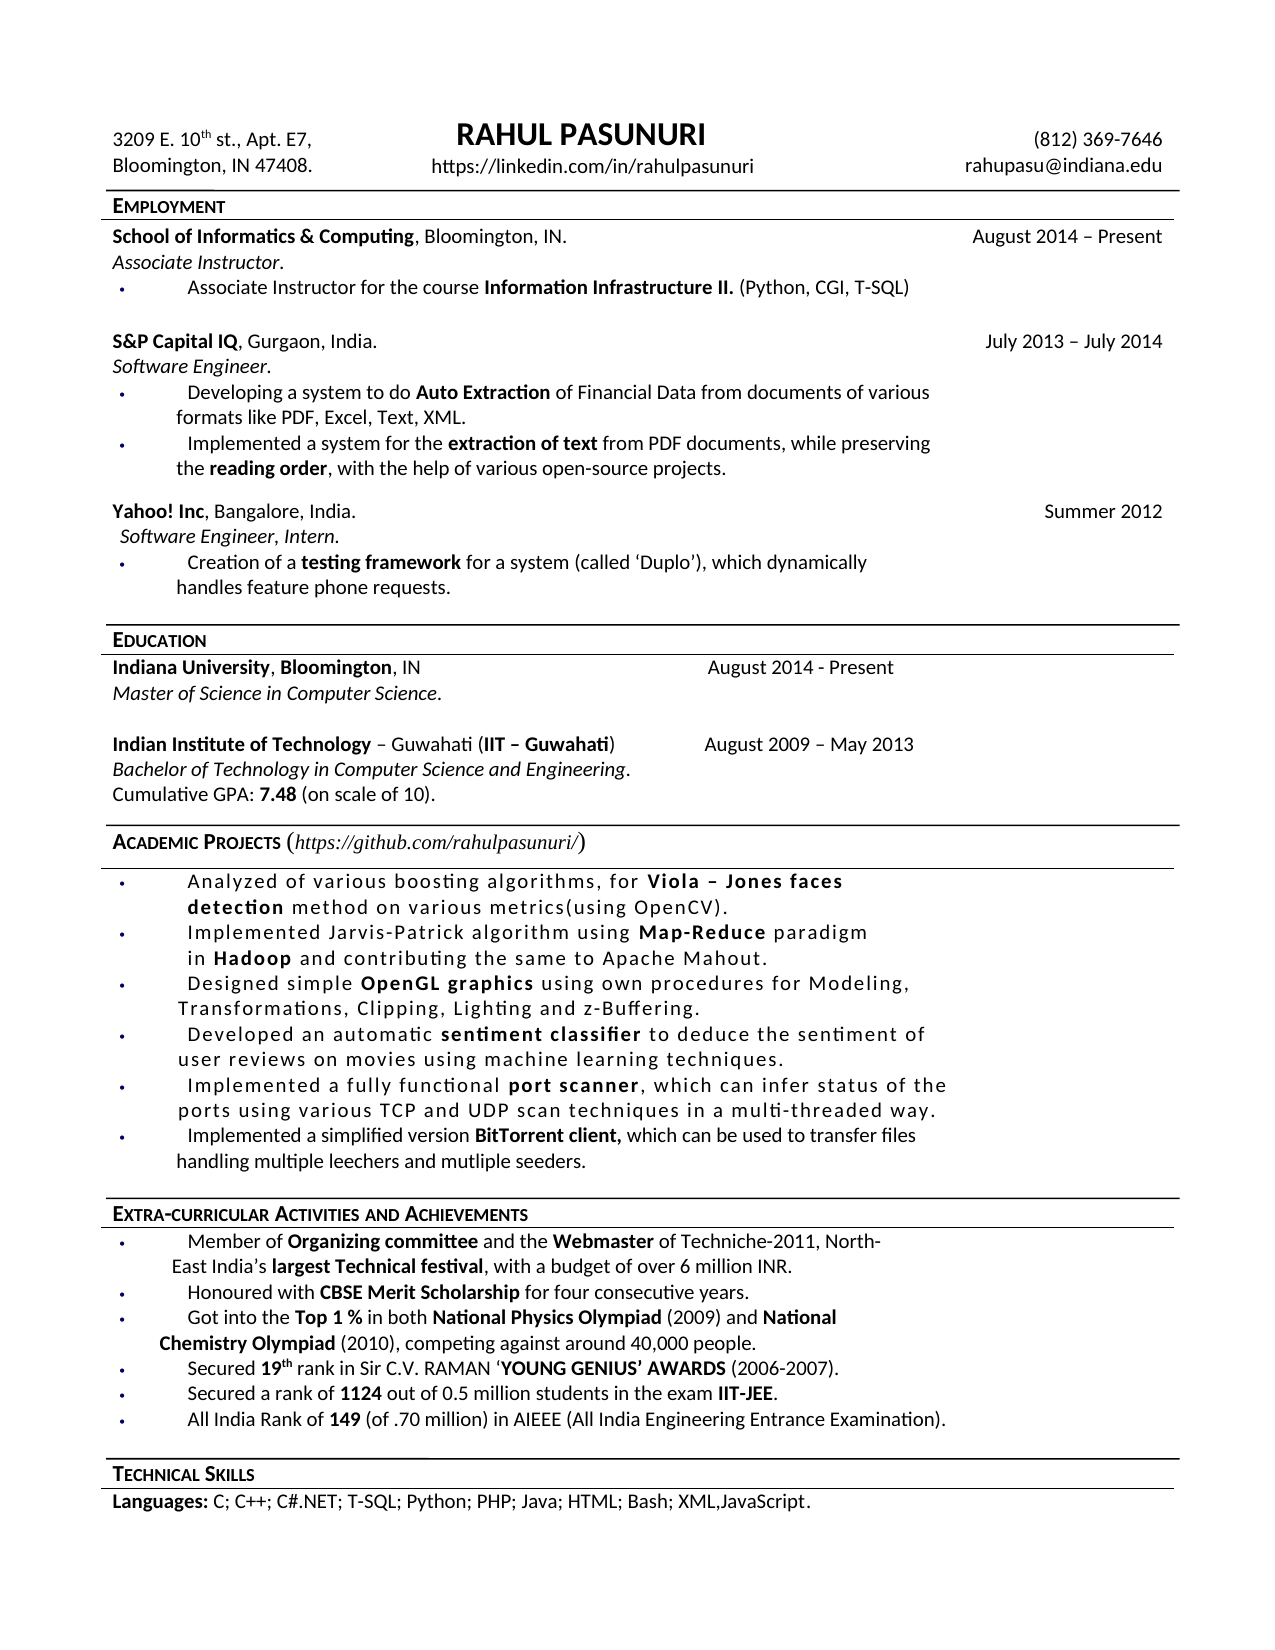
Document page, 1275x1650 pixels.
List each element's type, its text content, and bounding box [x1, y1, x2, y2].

table_cell Summer 2012 [809, 498, 1174, 524]
table_cell Education [101, 625, 1174, 653]
table_cell August 2014 – Present [833, 220, 1174, 249]
table_cell Academic Projects (https://github.com/rahulpasunuri/) [101, 826, 1174, 867]
table_header (812) 369-7646 rahupasu@indiana.edu [833, 113, 1174, 189]
table_cell Software Engineer, Intern. Creation of a testing framework for a system (called ‘Duplo’), which dynamically handles feature phone requests. [101, 524, 1174, 625]
table_cell S&P Capital IQ, Gurgaon, India. [101, 324, 832, 353]
table_cell Languages: C; C++; C#.NET; T-SQL; Python; PHP; Java; HTML; Bash; XML,JavaScript. [101, 1489, 1174, 1537]
table_cell Analyzed of various boosting algorithms, for Viola – Jones faces detection method on various metrics(using OpenCV). Implemented Jarvis-Patrick algorithm using Map-Reduce paradigm in Hadoop and contributing the same to Apache Mahout. Designed simple OpenGL graphics using own procedures for Modeling, Transformations, Clipping, Lighting and z-Buffering. Developed an automatic sentiment classifier to deduce the sentiment of user reviews on movies using machine learning techniques. Implemented a fully functional port scanner, which can infer status of the ports using various TCP and UDP scan techniques in a multi-threaded way. Implemented a simplified version BitTorrent client, which can be used to transfer files handling multiple leechers and mutliple seeders. [101, 869, 1174, 1199]
table_cell School of Informatics & Computing, Bloomington, IN. [101, 220, 832, 249]
table_cell Indiana University, Bloomington, IN August 2014 - Present Master of Science in Computer Science. Indian Institute of Technology – Guwahati (IIT – Guwahati) August 2009 – May 2013 Bachelor of Technology in Computer Science and Engineering. Cumulative GPA: 7.48 (on scale of 10). [101, 655, 1174, 826]
table_cell Employment [101, 191, 1174, 219]
table_header RAHUL PASUNURI https://linkedin.com/in/rahulpasunuri [420, 113, 832, 189]
table_cell Extra-curricular Activities and Achievements [101, 1199, 1174, 1227]
table_cell Associate Instructor. Associate Instructor for the course Information Infrastructure II. (Python, CGI, T-SQL) [101, 249, 1174, 324]
table_cell Yahoo! Inc, Bangalore, India. [101, 498, 809, 524]
table_cell Member of Organizing committee and the Webmaster of Techniche-2011, North- East India’s largest Technical festival, with a budget of over 6 million INR. Honoured with CBSE Merit Scholarship for four consecutive years. Got into the Top 1 % in both National Physics Olympiad (2009) and National Chemistry Olympiad (2010), competing against around 40,000 people. Secured 19th rank in Sir C.V. RAMAN ‘YOUNG GENIUS’ AWARDS (2006-2007). Secured a rank of 1124 out of 0.5 million students in the exam IIT-JEE. All India Rank of 149 (of .70 million) in AIEEE (All India Engineering Entrance Examination). [101, 1228, 1174, 1431]
table_cell Software Engineer. Developing a system to do Auto Extraction of Financial Data from documents of various formats like PDF, Excel, Text, XML. Implemented a system for the extraction of text from PDF documents, while preserving the reading order, with the help of various open-source projects. [101, 354, 1174, 498]
table_cell Technical Skills [101, 1431, 1174, 1487]
table_header 3209 E. 10th st., Apt. E7, Bloomington, IN 47408. [101, 113, 420, 191]
table_cell July 2013 – July 2014 [833, 324, 1174, 353]
